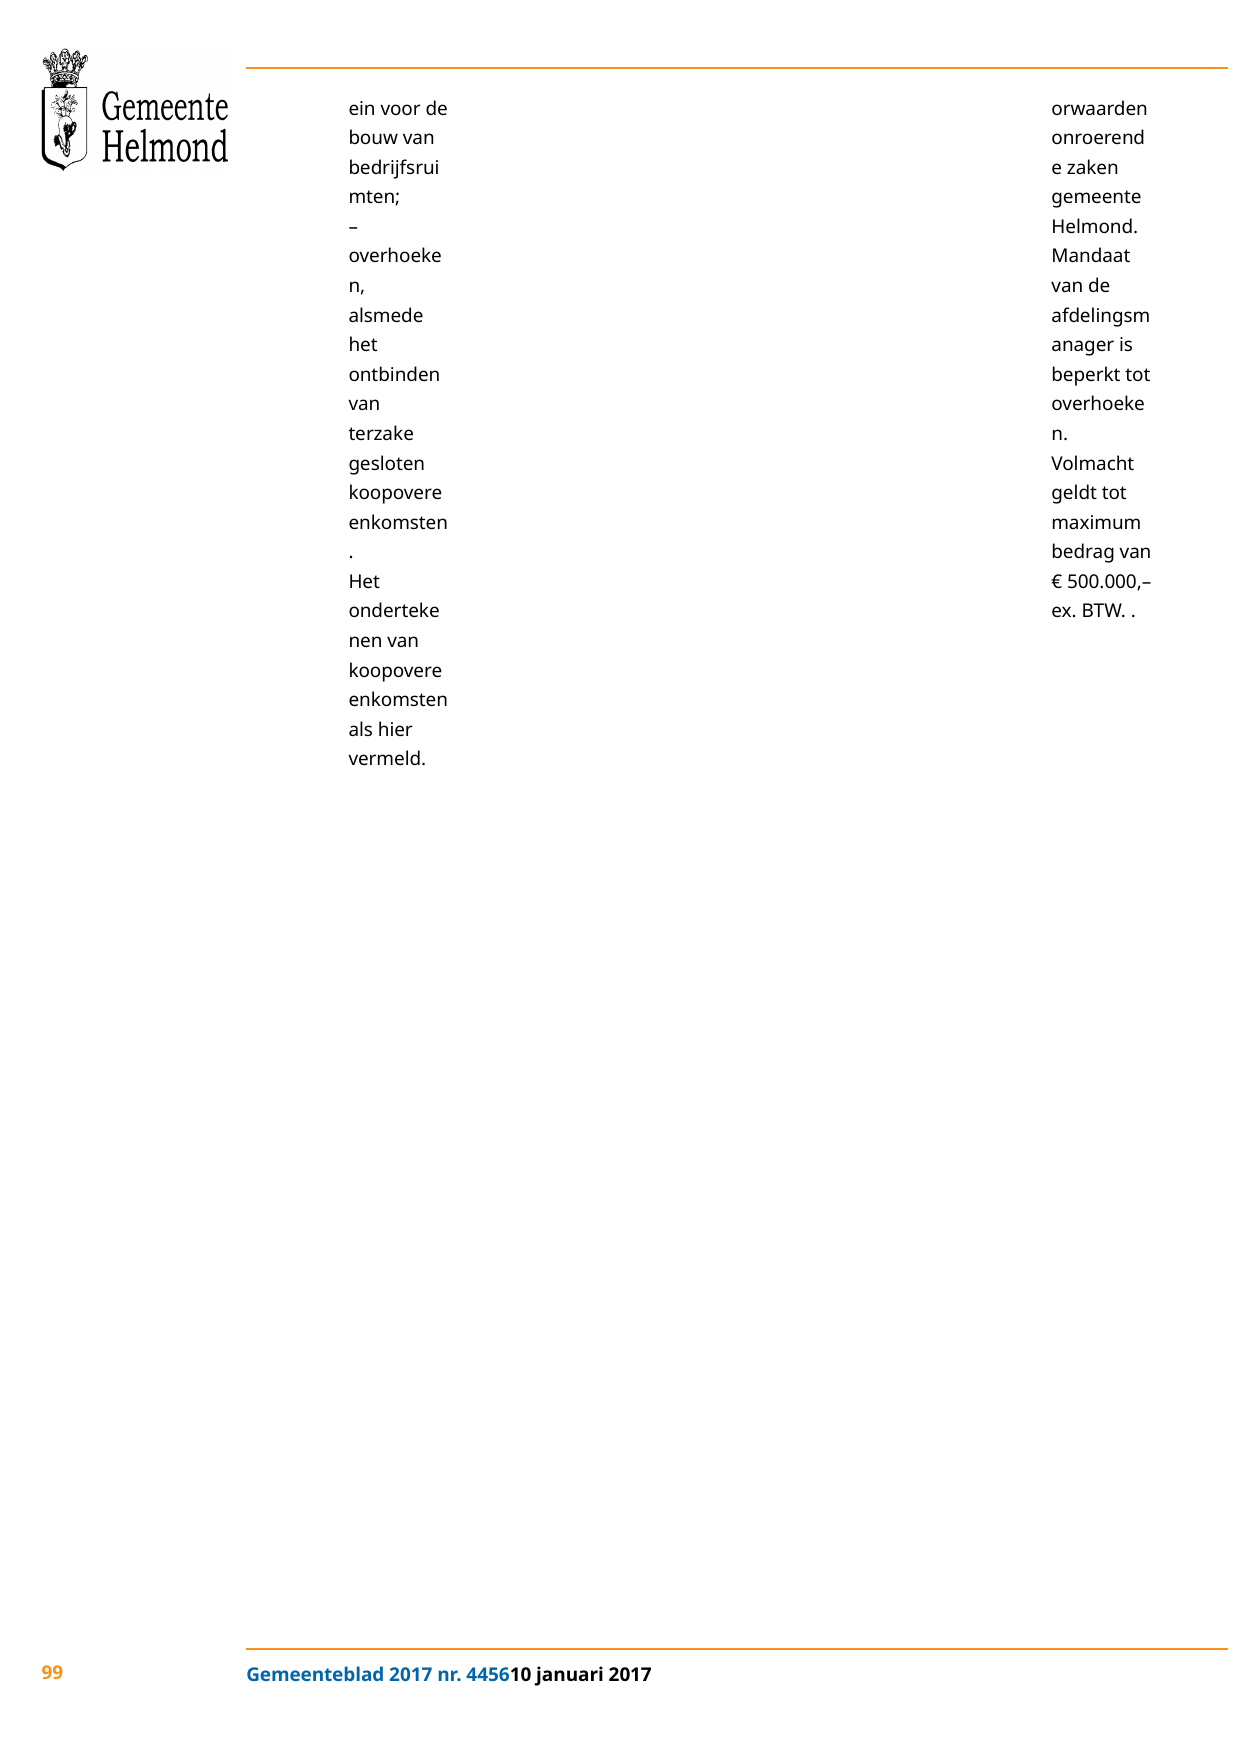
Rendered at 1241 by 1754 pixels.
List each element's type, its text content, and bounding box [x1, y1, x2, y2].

table_cell ein voor de bouw van bedrijfsruimten; – overhoeken, alsmede het ontbinden van terzake gesloten koopovereenkomsten. Het ondertekenen van koopovereenkomsten als hier vermeld. [348, 95, 449, 771]
table_cell [248, 95, 348, 771]
table_cell [650, 95, 750, 771]
picture [41, 47, 231, 172]
table_cell orwaarden onroerende zaken gemeente Helmond. Mandaat van de afdelingsmanager is beperkt tot overhoeken. Volmacht geldt tot maximumbedrag van € 500.000,– ex. BTW. . [1051, 95, 1152, 771]
table_cell [449, 95, 549, 771]
table_cell [750, 95, 951, 771]
table_cell [951, 95, 1051, 771]
table_cell [549, 95, 649, 771]
